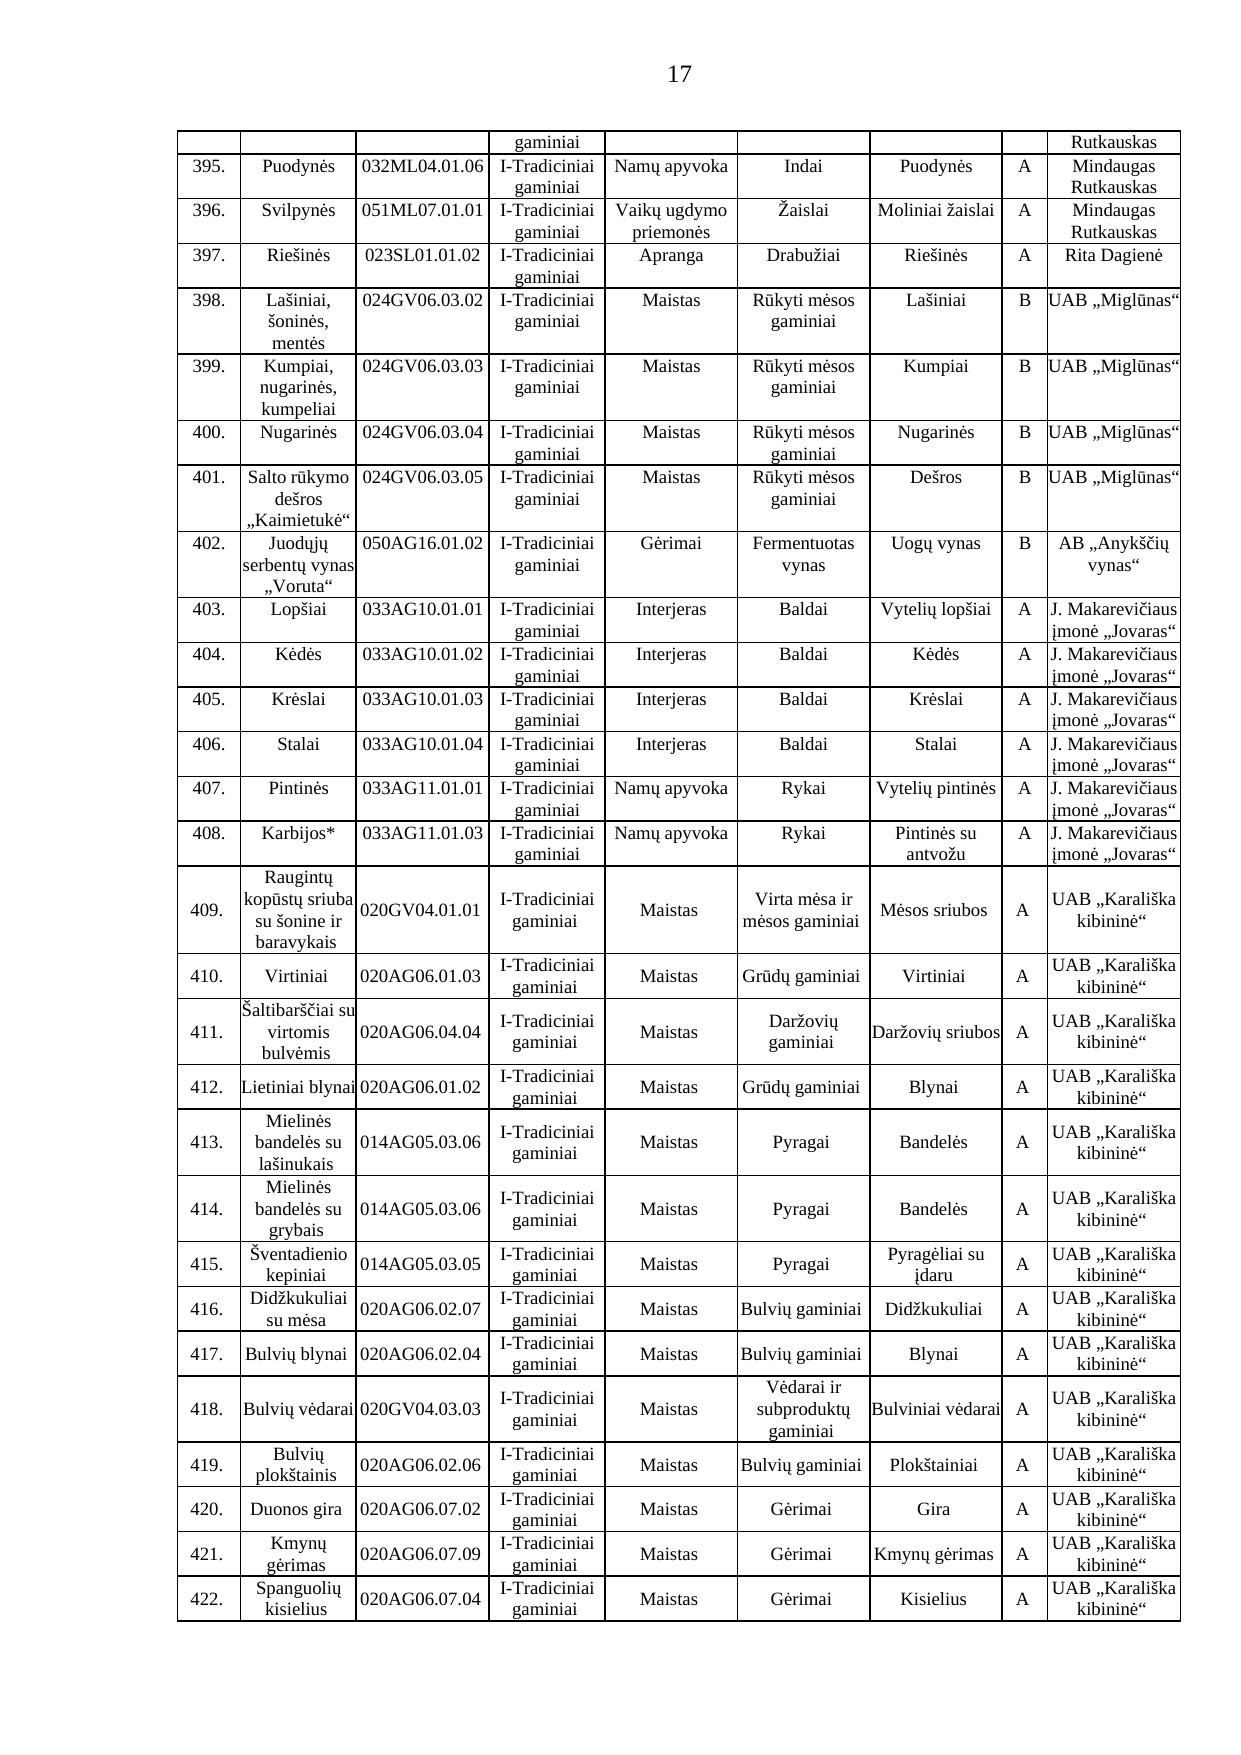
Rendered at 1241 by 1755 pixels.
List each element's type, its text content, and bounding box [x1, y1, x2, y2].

table_cell Mielinės bandelės su grybais [241, 1176, 355, 1241]
table_cell 020AG06.02.04 [357, 1332, 488, 1375]
table_cell 419. [178, 1443, 240, 1486]
table_cell Maistas [606, 1487, 737, 1531]
table_cell Baldai [738, 643, 869, 686]
table_cell Žaislai [738, 199, 869, 242]
table_cell 415. [178, 1242, 240, 1286]
table_cell Rykai [738, 822, 869, 865]
table_cell 395. [178, 155, 240, 198]
table_cell A [1003, 1377, 1047, 1441]
table_cell Kumpiai, nugarinės, kumpeliai [241, 355, 355, 419]
table_cell 411. [178, 999, 240, 1064]
table_cell A [1003, 1287, 1047, 1330]
table_cell A [1003, 732, 1047, 776]
table_cell 407. [178, 777, 240, 820]
table_cell UAB „Miglūnas“ [1048, 466, 1180, 531]
table_cell Raugintų kopūstų sriuba su šonine ir baravykais [241, 867, 355, 953]
table_cell I-Tradiciniai gaminiai [490, 1577, 604, 1620]
table_cell Lietiniai blynai [241, 1065, 355, 1108]
table_cell Virta mėsa ir mėsos gaminiai [738, 867, 869, 953]
table_cell Blynai [871, 1332, 1001, 1375]
table_cell Duonos gira [241, 1487, 355, 1531]
table_cell 020AG06.01.03 [357, 954, 488, 997]
table_cell A [1003, 867, 1047, 953]
table_cell Kėdės [871, 643, 1001, 686]
table_cell 033AG10.01.03 [357, 688, 488, 731]
table_cell UAB „Miglūnas“ [1048, 355, 1180, 419]
table_cell 399. [178, 355, 240, 419]
table_cell Vytelių pintinės [871, 777, 1001, 820]
table_cell 032ML04.01.06 [357, 155, 488, 198]
table_cell UAB „Miglūnas“ [1048, 289, 1180, 353]
table_cell Pintinės su antvožu [871, 822, 1001, 865]
table_cell 020AG06.01.02 [357, 1065, 488, 1108]
table_cell Kumpiai [871, 355, 1001, 419]
table_cell 403. [178, 598, 240, 641]
table_cell UAB „Karališka kibininė“ [1048, 1176, 1180, 1241]
table_cell A [1003, 954, 1047, 997]
table_cell Daržovių gaminiai [738, 999, 869, 1064]
table_cell Pyragai [738, 1242, 869, 1286]
table_cell Indai [738, 155, 869, 198]
table_cell I-Tradiciniai gaminiai [490, 421, 604, 464]
table_cell Maistas [606, 1242, 737, 1286]
table_cell Gėrimai [738, 1532, 869, 1575]
table_cell Grūdų gaminiai [738, 1065, 869, 1108]
table_cell AB „Anykščių vynas“ [1048, 532, 1180, 597]
table_cell Dešros [871, 466, 1001, 531]
table_cell 014AG05.03.05 [357, 1242, 488, 1286]
table_cell Maistas [606, 1532, 737, 1575]
table_cell I-Tradiciniai gaminiai [490, 199, 604, 242]
table_cell A [1003, 1242, 1047, 1286]
table_cell 421. [178, 1532, 240, 1575]
table_cell Mielinės bandelės su lašinukais [241, 1110, 355, 1174]
table_cell Kisielius [871, 1577, 1001, 1620]
table_cell UAB „Karališka kibininė“ [1048, 1287, 1180, 1330]
table_cell Bandelės [871, 1110, 1001, 1174]
table_cell Maistas [606, 1577, 737, 1620]
table_cell 414. [178, 1176, 240, 1241]
table_cell Maistas [606, 1377, 737, 1441]
table_cell I-Tradiciniai gaminiai [490, 1377, 604, 1441]
table_cell A [1003, 1532, 1047, 1575]
table_cell Uogų vynas [871, 532, 1001, 597]
table_cell I-Tradiciniai gaminiai [490, 732, 604, 776]
table_cell 033AG11.01.01 [357, 777, 488, 820]
table_cell A [1003, 688, 1047, 731]
table_cell I-Tradiciniai gaminiai [490, 822, 604, 865]
table_cell Kėdės [241, 643, 355, 686]
table_cell I-Tradiciniai gaminiai [490, 1532, 604, 1575]
table_cell 020GV04.01.01 [357, 867, 488, 953]
table_cell UAB „Miglūnas“ [1048, 421, 1180, 464]
table_cell Šventadienio kepiniai [241, 1242, 355, 1286]
table_cell Gėrimai [738, 1487, 869, 1531]
table_cell A [1003, 777, 1047, 820]
table_cell 401. [178, 466, 240, 531]
table_cell 410. [178, 954, 240, 997]
table_cell I-Tradiciniai gaminiai [490, 1110, 604, 1174]
table_cell 412. [178, 1065, 240, 1108]
table_cell I-Tradiciniai gaminiai [490, 532, 604, 597]
table_cell 024GV06.03.04 [357, 421, 488, 464]
table_cell Mėsos sriubos [871, 867, 1001, 953]
table_cell Virtiniai [241, 954, 355, 997]
table_cell I-Tradiciniai gaminiai [490, 777, 604, 820]
table_cell Mindaugas Rutkauskas [1048, 199, 1180, 242]
table_cell UAB „Karališka kibininė“ [1048, 1242, 1180, 1286]
table_cell [1003, 132, 1047, 153]
table_cell Namų apyvoka [606, 155, 737, 198]
table_cell UAB „Karališka kibininė“ [1048, 1110, 1180, 1174]
table_cell Karbijos* [241, 822, 355, 865]
table_cell [178, 132, 240, 153]
table_cell 397. [178, 244, 240, 287]
table_cell A [1003, 244, 1047, 287]
table_cell Didžkukuliai su mėsa [241, 1287, 355, 1330]
table_cell Namų apyvoka [606, 822, 737, 865]
table_cell A [1003, 999, 1047, 1064]
table_cell Vėdarai ir subproduktų gaminiai [738, 1377, 869, 1441]
table_cell Bulvių vėdarai [241, 1377, 355, 1441]
table_cell Rūkyti mėsos gaminiai [738, 421, 869, 464]
table_cell Nugarinės [871, 421, 1001, 464]
table_cell Interjeras [606, 598, 737, 641]
table_cell 408. [178, 822, 240, 865]
table_cell Krėslai [241, 688, 355, 731]
table_cell 405. [178, 688, 240, 731]
table_cell Maistas [606, 867, 737, 953]
table_cell 404. [178, 643, 240, 686]
table_cell Gėrimai [606, 532, 737, 597]
table_cell 400. [178, 421, 240, 464]
table_cell Bulvių gaminiai [738, 1332, 869, 1375]
table_cell 422. [178, 1577, 240, 1620]
table_cell UAB „Karališka kibininė“ [1048, 1487, 1180, 1531]
table_cell Baldai [738, 598, 869, 641]
table_cell 020AG06.07.04 [357, 1577, 488, 1620]
table_cell 020AG06.07.02 [357, 1487, 488, 1531]
table_cell 420. [178, 1487, 240, 1531]
table_cell I-Tradiciniai gaminiai [490, 289, 604, 353]
table_cell Interjeras [606, 688, 737, 731]
table_cell A [1003, 199, 1047, 242]
table_cell Daržovių sriubos [871, 999, 1001, 1064]
table_cell Salto rūkymo dešros „Kaimietukė“ [241, 466, 355, 531]
table_cell Mindaugas Rutkauskas [1048, 155, 1180, 198]
table_cell A [1003, 1577, 1047, 1620]
table_cell Pintinės [241, 777, 355, 820]
table_cell Didžkukuliai [871, 1287, 1001, 1330]
table_cell 024GV06.03.05 [357, 466, 488, 531]
table_cell A [1003, 643, 1047, 686]
table_cell I-Tradiciniai gaminiai [490, 1176, 604, 1241]
table_cell A [1003, 1487, 1047, 1531]
table_cell 024GV06.03.02 [357, 289, 488, 353]
table_cell Šaltibarščiai su virtomis bulvėmis [241, 999, 355, 1064]
table_cell B [1003, 355, 1047, 419]
table_cell Rykai [738, 777, 869, 820]
table_cell Stalai [871, 732, 1001, 776]
table_cell Rita Dagienė [1048, 244, 1180, 287]
table_cell I-Tradiciniai gaminiai [490, 244, 604, 287]
table_cell A [1003, 1110, 1047, 1174]
table_cell Maistas [606, 1110, 737, 1174]
table_cell 014AG05.03.06 [357, 1176, 488, 1241]
table_cell Maistas [606, 1443, 737, 1486]
table_cell I-Tradiciniai gaminiai [490, 1287, 604, 1330]
table_cell [871, 132, 1001, 153]
table_cell Namų apyvoka [606, 777, 737, 820]
table_cell Bulvių gaminiai [738, 1287, 869, 1330]
table_cell I-Tradiciniai gaminiai [490, 466, 604, 531]
table_cell 020AG06.02.06 [357, 1443, 488, 1486]
table_cell Puodynės [871, 155, 1001, 198]
table_cell I-Tradiciniai gaminiai [490, 355, 604, 419]
table_cell B [1003, 532, 1047, 597]
table_cell Maistas [606, 1176, 737, 1241]
table_cell A [1003, 155, 1047, 198]
table_cell I-Tradiciniai gaminiai [490, 954, 604, 997]
table_cell Lašiniai, šoninės, mentės [241, 289, 355, 353]
table_cell 033AG11.01.03 [357, 822, 488, 865]
table_cell B [1003, 289, 1047, 353]
table_cell 396. [178, 199, 240, 242]
table_cell Rūkyti mėsos gaminiai [738, 355, 869, 419]
table_cell A [1003, 1065, 1047, 1108]
table_cell Pyragai [738, 1110, 869, 1174]
table_cell UAB „Karališka kibininė“ [1048, 954, 1180, 997]
table_cell 398. [178, 289, 240, 353]
table_cell Pyragai [738, 1176, 869, 1241]
table_cell Maistas [606, 1065, 737, 1108]
table_cell B [1003, 421, 1047, 464]
table_cell I-Tradiciniai gaminiai [490, 867, 604, 953]
table_cell [357, 132, 488, 153]
table_cell Bulvių plokštainis [241, 1443, 355, 1486]
table_cell Svilpynės [241, 199, 355, 242]
table_cell Rūkyti mėsos gaminiai [738, 466, 869, 531]
table_cell Kmynų gėrimas [241, 1532, 355, 1575]
table_cell 406. [178, 732, 240, 776]
table_cell A [1003, 822, 1047, 865]
table_cell I-Tradiciniai gaminiai [490, 999, 604, 1064]
table_cell 033AG10.01.04 [357, 732, 488, 776]
table_cell Rutkauskas [1048, 132, 1180, 153]
table_cell Baldai [738, 732, 869, 776]
table_cell Maistas [606, 289, 737, 353]
table_cell Spanguolių kisielius [241, 1577, 355, 1620]
table_cell 023SL01.01.02 [357, 244, 488, 287]
table_cell Vytelių lopšiai [871, 598, 1001, 641]
table_cell Moliniai žaislai [871, 199, 1001, 242]
table_cell I-Tradiciniai gaminiai [490, 1487, 604, 1531]
table_cell Puodynės [241, 155, 355, 198]
table_cell [606, 132, 737, 153]
table_cell 051ML07.01.01 [357, 199, 488, 242]
table_cell Bulvių blynai [241, 1332, 355, 1375]
table_cell Gėrimai [738, 1577, 869, 1620]
table_cell 020AG06.02.07 [357, 1287, 488, 1330]
table_cell I-Tradiciniai gaminiai [490, 598, 604, 641]
table_cell J. Makarevičiaus įmonė „Jovaras“ [1048, 598, 1180, 641]
table_cell J. Makarevičiaus įmonė „Jovaras“ [1048, 822, 1180, 865]
table_cell Maistas [606, 466, 737, 531]
table_cell Riešinės [871, 244, 1001, 287]
table_cell Baldai [738, 688, 869, 731]
table_cell Plokštainiai [871, 1443, 1001, 1486]
table_cell gaminiai [490, 132, 604, 153]
table_cell J. Makarevičiaus įmonė „Jovaras“ [1048, 643, 1180, 686]
table_cell Bandelės [871, 1176, 1001, 1241]
table_cell 033AG10.01.01 [357, 598, 488, 641]
table_cell 402. [178, 532, 240, 597]
table_cell Maistas [606, 355, 737, 419]
table_cell Riešinės [241, 244, 355, 287]
table_cell I-Tradiciniai gaminiai [490, 155, 604, 198]
table_cell Pyragėliai su įdaru [871, 1242, 1001, 1286]
table_cell Gira [871, 1487, 1001, 1531]
table_cell 020AG06.04.04 [357, 999, 488, 1064]
table_cell 024GV06.03.03 [357, 355, 488, 419]
table_cell A [1003, 1332, 1047, 1375]
table_cell Bulviniai vėdarai [871, 1377, 1001, 1441]
table_cell Fermentuotas vynas [738, 532, 869, 597]
table_cell J. Makarevičiaus įmonė „Jovaras“ [1048, 732, 1180, 776]
table_cell [738, 132, 869, 153]
table_cell UAB „Karališka kibininė“ [1048, 1332, 1180, 1375]
table_cell Interjeras [606, 643, 737, 686]
table_cell Stalai [241, 732, 355, 776]
table_cell Krėslai [871, 688, 1001, 731]
table_cell Maistas [606, 999, 737, 1064]
table_cell Apranga [606, 244, 737, 287]
table_cell 020AG06.07.09 [357, 1532, 488, 1575]
table_cell Maistas [606, 1332, 737, 1375]
table_cell I-Tradiciniai gaminiai [490, 1065, 604, 1108]
table_cell UAB „Karališka kibininė“ [1048, 1577, 1180, 1620]
table_cell 020GV04.03.03 [357, 1377, 488, 1441]
table_cell 413. [178, 1110, 240, 1174]
table_cell 050AG16.01.02 [357, 532, 488, 597]
table_cell A [1003, 1176, 1047, 1241]
table_cell Rūkyti mėsos gaminiai [738, 289, 869, 353]
table_cell UAB „Karališka kibininė“ [1048, 867, 1180, 953]
table_cell I-Tradiciniai gaminiai [490, 1443, 604, 1486]
table_cell 033AG10.01.02 [357, 643, 488, 686]
table_cell I-Tradiciniai gaminiai [490, 688, 604, 731]
table_cell J. Makarevičiaus įmonė „Jovaras“ [1048, 777, 1180, 820]
table_cell Virtiniai [871, 954, 1001, 997]
table_cell J. Makarevičiaus įmonė „Jovaras“ [1048, 688, 1180, 731]
table_cell [241, 132, 355, 153]
table_cell 418. [178, 1377, 240, 1441]
table_cell UAB „Karališka kibininė“ [1048, 1532, 1180, 1575]
table_cell Lopšiai [241, 598, 355, 641]
table_cell Kmynų gėrimas [871, 1532, 1001, 1575]
table_cell UAB „Karališka kibininė“ [1048, 1377, 1180, 1441]
table_cell Maistas [606, 421, 737, 464]
table_cell 409. [178, 867, 240, 953]
table_cell I-Tradiciniai gaminiai [490, 1332, 604, 1375]
table_cell B [1003, 466, 1047, 531]
table_cell 416. [178, 1287, 240, 1330]
table_cell Maistas [606, 1287, 737, 1330]
table_cell Interjeras [606, 732, 737, 776]
table_cell I-Tradiciniai gaminiai [490, 643, 604, 686]
table_cell Blynai [871, 1065, 1001, 1108]
table_cell Grūdų gaminiai [738, 954, 869, 997]
table_cell 417. [178, 1332, 240, 1375]
table_cell Vaikų ugdymo priemonės [606, 199, 737, 242]
table_cell A [1003, 1443, 1047, 1486]
table_cell I-Tradiciniai gaminiai [490, 1242, 604, 1286]
table_cell 014AG05.03.06 [357, 1110, 488, 1174]
table_cell Drabužiai [738, 244, 869, 287]
table_cell UAB „Karališka kibininė“ [1048, 1443, 1180, 1486]
table_cell UAB „Karališka kibininė“ [1048, 1065, 1180, 1108]
table_cell A [1003, 598, 1047, 641]
table_cell Maistas [606, 954, 737, 997]
table_cell Bulvių gaminiai [738, 1443, 869, 1486]
table_cell Nugarinės [241, 421, 355, 464]
table_cell Juodųjų serbentų vynas „Voruta“ [241, 532, 355, 597]
table_cell UAB „Karališka kibininė“ [1048, 999, 1180, 1064]
table_cell Lašiniai [871, 289, 1001, 353]
